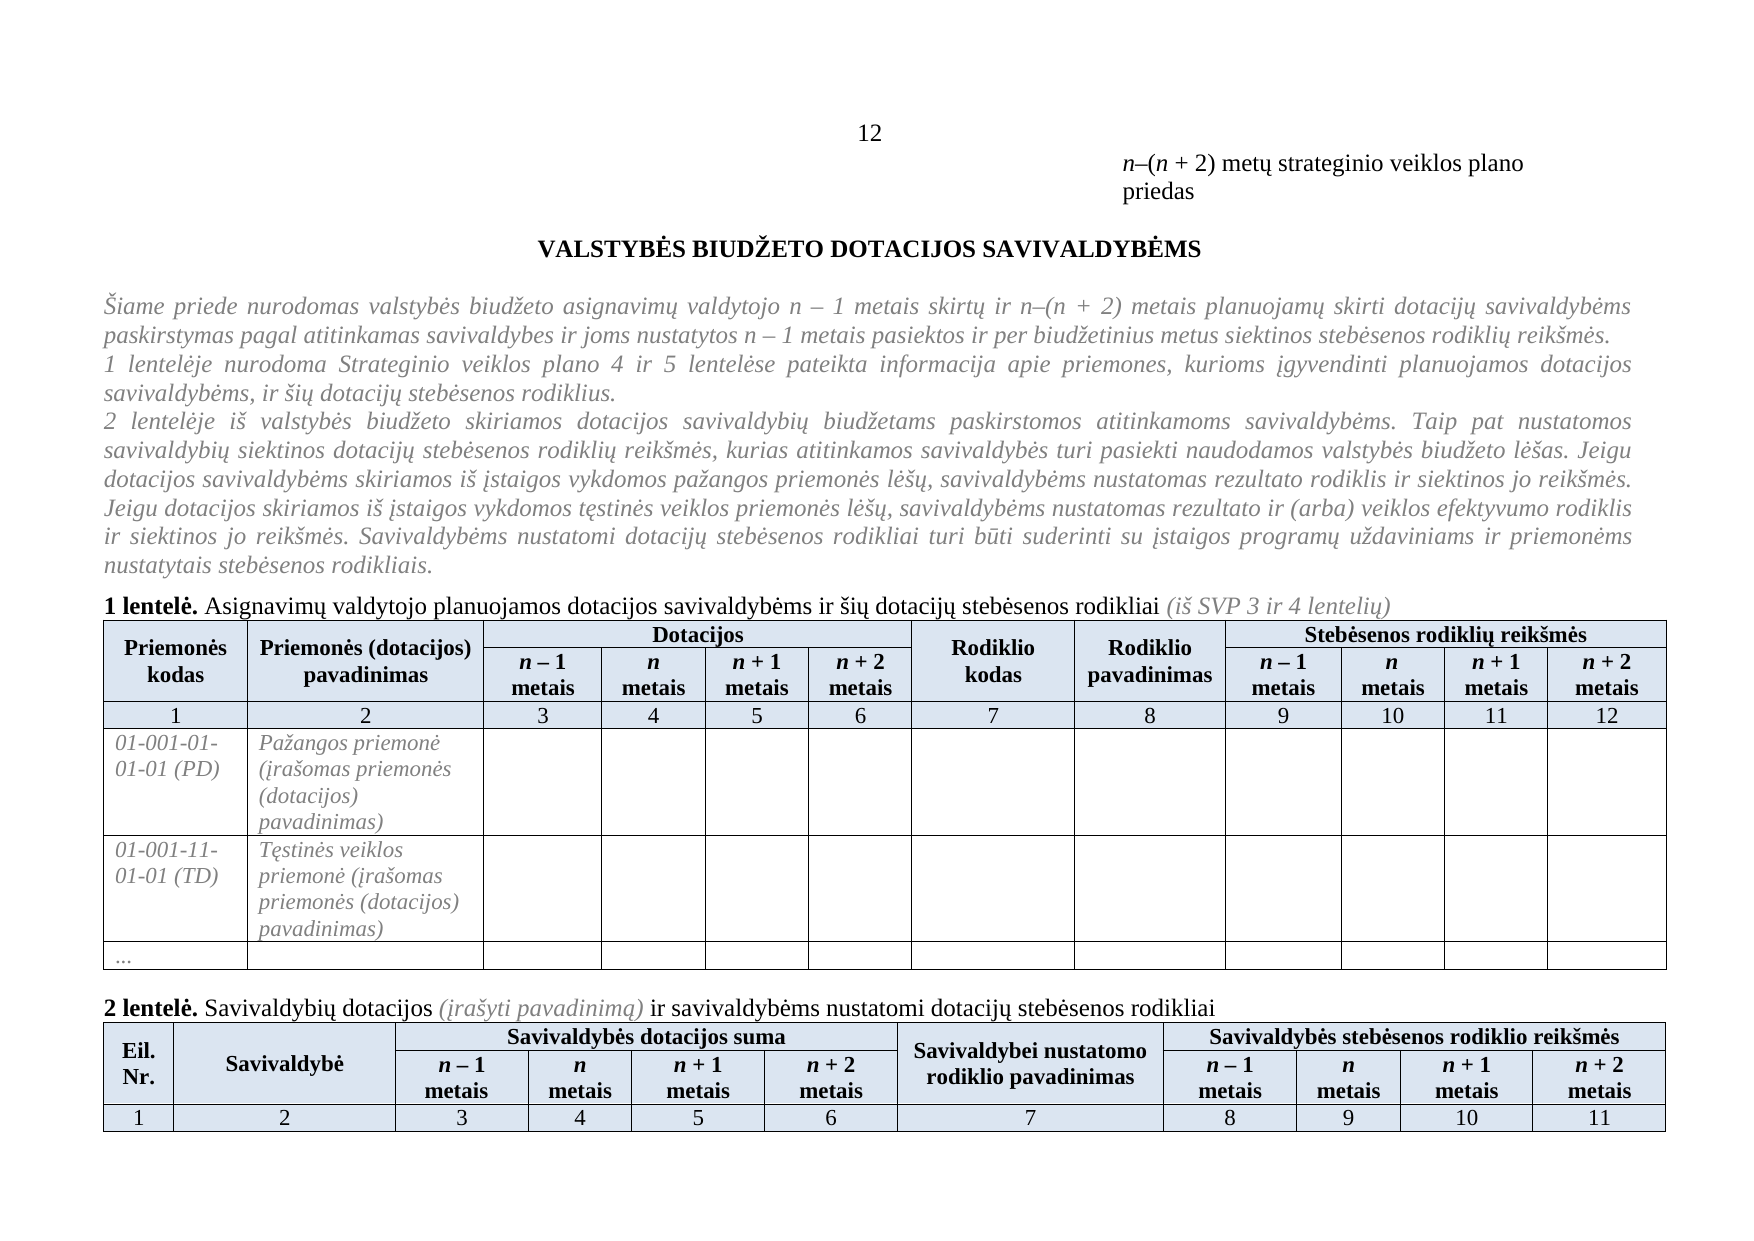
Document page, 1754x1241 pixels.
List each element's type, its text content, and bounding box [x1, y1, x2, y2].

table_cell [912, 942, 1074, 968]
table_cell 8 [1075, 702, 1225, 728]
table_cell 8 [1164, 1105, 1296, 1131]
table_cell 10 [1342, 702, 1444, 728]
table_cell [706, 836, 808, 941]
table_header Rodiklio kodas [912, 621, 1074, 701]
table_cell n + 2 metais [809, 648, 911, 701]
table_header Dotacijos [484, 621, 911, 647]
table_cell n – 1 metais [1164, 1051, 1296, 1103]
table_cell [912, 729, 1074, 834]
table_cell [1548, 836, 1666, 941]
table_header Stebėsenos rodiklių reikšmės [1226, 621, 1666, 647]
table_cell [1445, 836, 1547, 941]
table_header Priemonės kodas [104, 621, 247, 701]
table_cell 9 [1226, 702, 1341, 728]
table_cell 7 [912, 702, 1074, 728]
table_cell n metais [1297, 1051, 1400, 1103]
table_header Rodiklio pavadinimas [1075, 621, 1225, 701]
text 1 lentelė. Asignavimų valdytojo planuojamos dotacijos savivaldybėms ir šių dotacijų stebėsenos rodikliai (iš SVP 3 ir 4 lentelių) [103, 591, 1636, 619]
table_cell n + 2 metais [765, 1051, 897, 1103]
table_cell [1226, 729, 1341, 834]
table_cell 3 [484, 702, 601, 728]
table_cell [809, 729, 911, 834]
text VALSTYBĖS BIUDŽETO DOTACIJOS SAVIVALDYBĖMS [103, 234, 1636, 263]
table_cell [1445, 729, 1547, 834]
table_cell 3 [396, 1105, 528, 1131]
table_cell n metais [529, 1051, 631, 1103]
table_header Eil. Nr. [104, 1023, 173, 1103]
table_cell 7 [898, 1105, 1163, 1131]
table_cell 11 [1445, 702, 1547, 728]
table_cell 2 [174, 1105, 395, 1131]
table_cell n – 1 metais [1226, 648, 1341, 701]
table_cell Pažangos priemonė (įrašomas priemonės (dotacijos) pavadinimas) [248, 729, 483, 834]
table_cell 4 [529, 1105, 631, 1131]
table_cell 9 [1297, 1105, 1400, 1131]
table_cell 01-001-11-01-01 (TD) [104, 836, 247, 941]
table_cell [1548, 729, 1666, 834]
table_cell [1226, 836, 1341, 941]
table_cell n + 1 metais [1445, 648, 1547, 701]
table_cell [912, 836, 1074, 941]
table_cell 10 [1401, 1105, 1532, 1131]
table_cell [809, 836, 911, 941]
table_header Savivaldybės stebėsenos rodiklio reikšmės [1164, 1023, 1665, 1050]
table_cell [1075, 729, 1225, 834]
table_cell ... [104, 942, 247, 968]
table_cell 5 [632, 1105, 764, 1131]
table_cell [1226, 942, 1341, 968]
table_cell 1 [104, 1105, 173, 1131]
table_cell [602, 942, 705, 968]
table_cell [484, 836, 601, 941]
table_cell [1075, 942, 1225, 968]
table_cell 01-001-01-01-01 (PD) [104, 729, 247, 834]
table_cell [1075, 836, 1225, 941]
text 1 lentelėje nurodoma Strateginio veiklos plano 4 ir 5 lentelėse pateikta informacija apie priemones, kurioms įgyvendinti planuojamos dotacijos savivaldybėms, ir šių dotacijų stebėsenos rodiklius. [103, 349, 1636, 406]
table_cell 12 [1548, 702, 1666, 728]
table_cell [602, 836, 705, 941]
table_cell n + 1 metais [706, 648, 808, 701]
text priedas [1122, 176, 1636, 205]
table_cell n metais [1342, 648, 1444, 701]
table_cell 1 [104, 702, 247, 728]
table_cell [484, 729, 601, 834]
table_cell Tęstinės veiklos priemonė (įrašomas priemonės (dotacijos) pavadinimas) [248, 836, 483, 941]
table_cell [1342, 836, 1444, 941]
table_cell n + 2 metais [1548, 648, 1666, 701]
text Šiame priede nurodomas valstybės biudžeto asignavimų valdytojo n – 1 metais skirtų ir n–(n + 2) metais planuojamų skirti dotacijų savivaldybėms paskirstymas pagal atitinkamas savivaldybes ir joms nustatytos n – 1 metais pasiektos ir per biudžetinius metus siektinos stebėsenos rodiklių reikšmės. [103, 291, 1636, 349]
table_cell [1342, 729, 1444, 834]
table_header Priemonės (dotacijos) pavadinimas [248, 621, 483, 701]
table_header Savivaldybė [174, 1023, 395, 1103]
table_cell 6 [765, 1105, 897, 1131]
table_cell [706, 729, 808, 834]
table_cell [248, 942, 483, 968]
table_cell [602, 729, 705, 834]
text 2 lentelė. Savivaldybių dotacijos (įrašyti pavadinimą) ir savivaldybėms nustatomi dotacijų stebėsenos rodikliai [103, 993, 1636, 1022]
table_cell n – 1 metais [396, 1051, 528, 1103]
table_cell [484, 942, 601, 968]
table_cell n + 1 metais [1401, 1051, 1532, 1103]
table_cell 4 [602, 702, 705, 728]
table_cell [706, 942, 808, 968]
table_cell n + 1 metais [632, 1051, 764, 1103]
table_cell n metais [602, 648, 705, 701]
table_cell [1548, 942, 1666, 968]
table_cell 11 [1533, 1105, 1665, 1131]
table_header Savivaldybei nustatomo rodiklio pavadinimas [898, 1023, 1163, 1103]
table_header Savivaldybės dotacijos suma [396, 1023, 897, 1050]
text n–(n + 2) metų strateginio veiklos plano [1122, 148, 1636, 176]
table_cell 2 [248, 702, 483, 728]
table_cell [1342, 942, 1444, 968]
table_cell [809, 942, 911, 968]
table_cell 6 [809, 702, 911, 728]
table_cell n + 2 metais [1533, 1051, 1665, 1103]
table_cell 5 [706, 702, 808, 728]
table_cell n – 1 metais [484, 648, 601, 701]
table_cell [1445, 942, 1547, 968]
text 2 lentelėje iš valstybės biudžeto skiriamos dotacijos savivaldybių biudžetams paskirstomos atitinkamoms savivaldybėms. Taip pat nustatomos savivaldybių siektinos dotacijų stebėsenos rodiklių reikšmės, kurias atitinkamos savivaldybės turi pasiekti naudodamos valstybės biudžeto lėšas. Jeigu dotacijos savivaldybėms skiriamos iš įstaigos vykdomos pažangos priemonės lėšų, savivaldybėms nustatomas rezultato rodiklis ir siektinos jo reikšmės. Jeigu dotacijos skiriamos iš įstaigos vykdomos tęstinės veiklos priemonės lėšų, savivaldybėms nustatomas rezultato ir (arba) veiklos efektyvumo rodiklis ir siektinos jo reikšmės. Savivaldybėms nustatomi dotacijų stebėsenos rodikliai turi būti suderinti su įstaigos programų uždaviniams ir priemonėms nustatytais stebėsenos rodikliais. [103, 406, 1636, 579]
